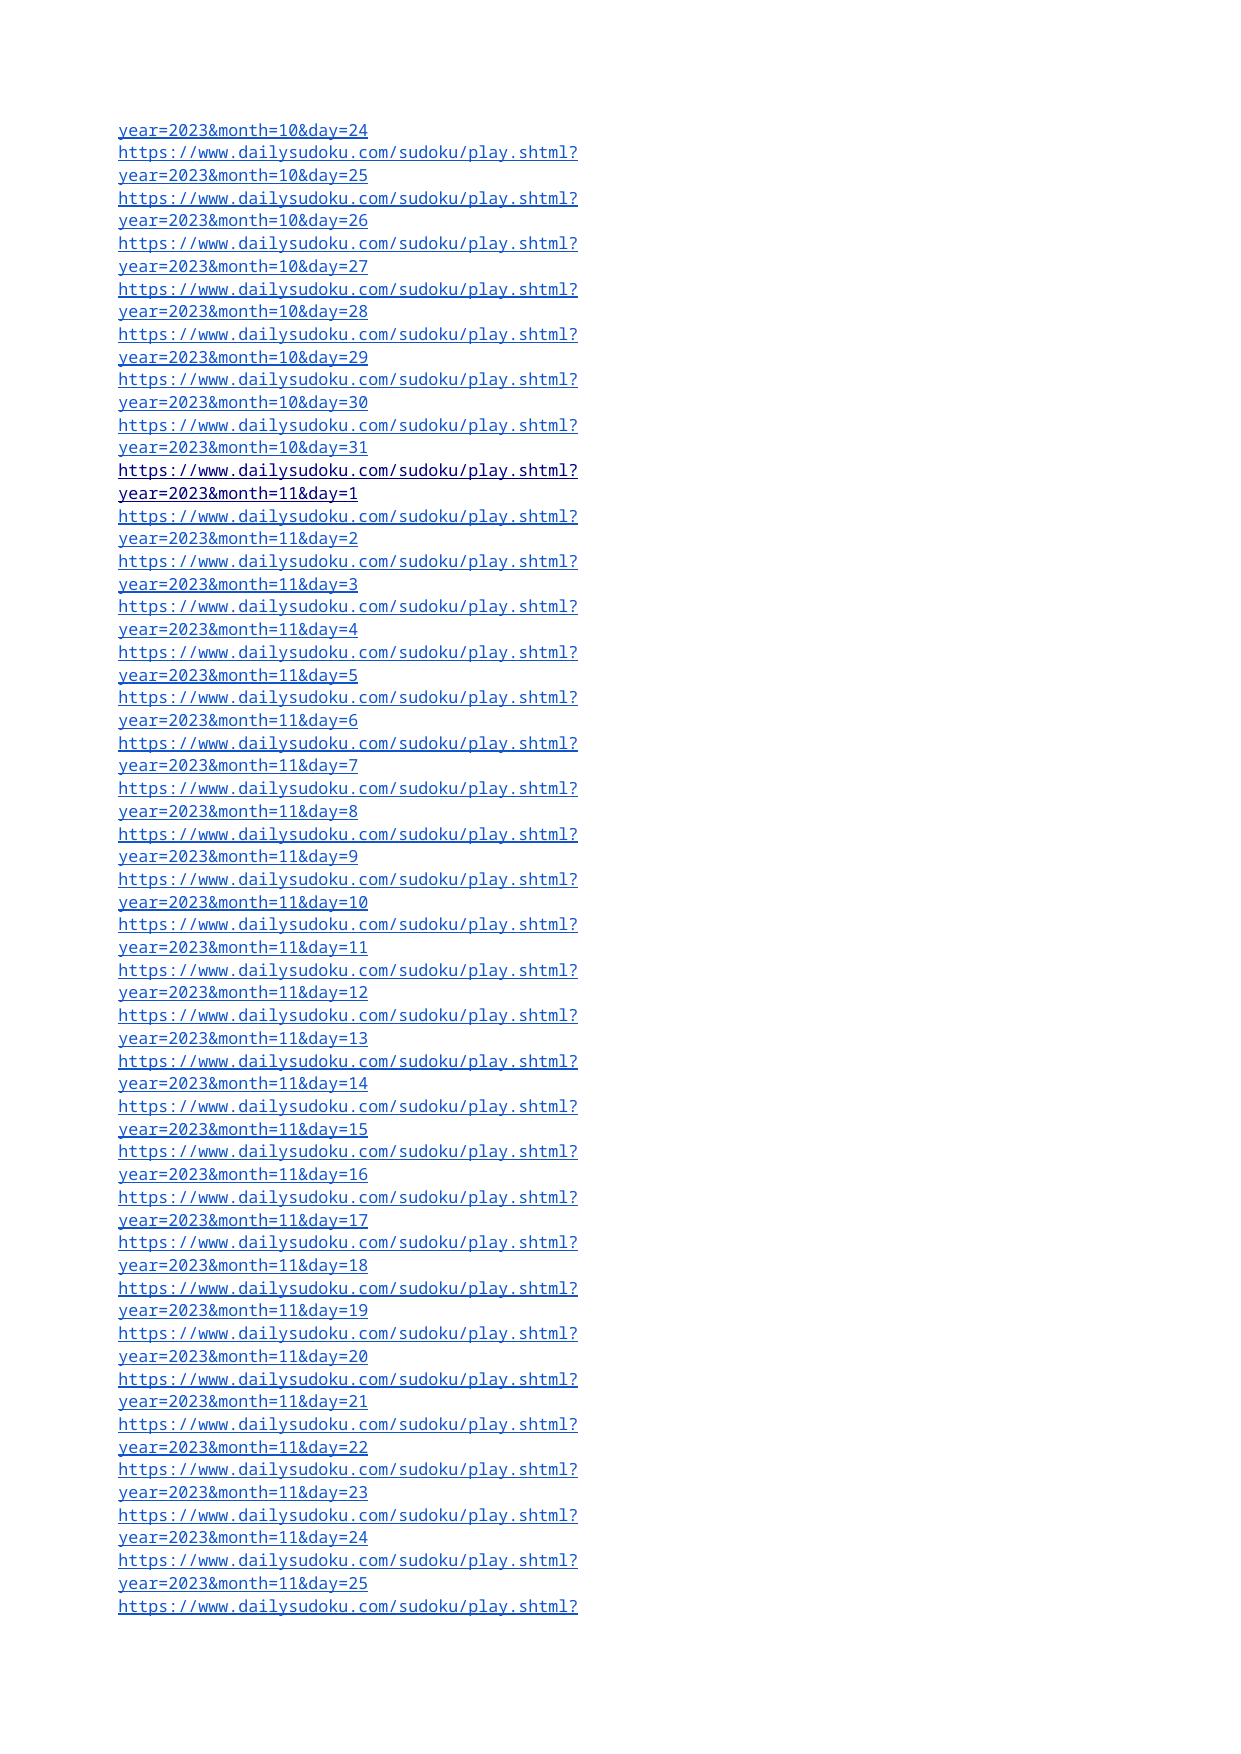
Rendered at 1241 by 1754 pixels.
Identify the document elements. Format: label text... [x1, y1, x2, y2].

table_cell https://www.dailysudoku.com/sudoku/play.shtml?year=2023&month=10&day=30 [118, 368, 812, 413]
table_cell https://www.dailysudoku.com/sudoku/play.shtml?year=2023&month=11&day=21 [118, 1367, 812, 1412]
table_cell https://www.dailysudoku.com/sudoku/play.shtml?year=2023&month=11&day=10 [118, 868, 812, 913]
table_cell https://www.dailysudoku.com/sudoku/play.shtml?year=2023&month=11&day=3 [118, 550, 812, 595]
table_cell https://www.dailysudoku.com/sudoku/play.shtml?year=2023&month=11&day=22 [118, 1413, 812, 1458]
table_cell https://www.dailysudoku.com/sudoku/play.shtml?year=2023&month=11&day=2 [118, 504, 812, 549]
table_cell https://www.dailysudoku.com/sudoku/play.shtml?year=2023&month=11&day=1 [118, 459, 812, 504]
table_cell https://www.dailysudoku.com/sudoku/play.shtml?year=2023&month=11&day=16 [118, 1140, 812, 1185]
table_cell https://www.dailysudoku.com/sudoku/play.shtml?year=2023&month=11&day=14 [118, 1049, 812, 1094]
table_cell https://www.dailysudoku.com/sudoku/play.shtml?year=2023&month=11&day=24 [118, 1503, 812, 1549]
table_cell https://www.dailysudoku.com/sudoku/play.shtml?year=2023&month=11&day=15 [118, 1095, 812, 1140]
table_cell https://www.dailysudoku.com/sudoku/play.shtml?year=2023&month=11&day=4 [118, 595, 812, 640]
table_cell https://www.dailysudoku.com/sudoku/play.shtml?year=2023&month=11&day=7 [118, 731, 812, 777]
table_cell https://www.dailysudoku.com/sudoku/play.shtml?year=2023&month=11&day=25 [118, 1549, 812, 1594]
table_cell https://www.dailysudoku.com/sudoku/play.shtml?year=2023&month=11&day=6 [118, 686, 812, 731]
table_cell https://www.dailysudoku.com/sudoku/play.shtml?year=2023&month=10&day=31 [118, 413, 812, 459]
table_cell https://www.dailysudoku.com/sudoku/play.shtml?year=2023&month=10&day=25 [118, 141, 812, 186]
table_cell https://www.dailysudoku.com/sudoku/play.shtml?year=2023&month=11&day=5 [118, 640, 812, 686]
table_cell https://www.dailysudoku.com/sudoku/play.shtml?year=2023&month=11&day=23 [118, 1458, 812, 1503]
table_cell https://www.dailysudoku.com/sudoku/play.shtml?year=2023&month=11&day=11 [118, 913, 812, 958]
table_cell https://www.dailysudoku.com/sudoku/play.shtml?year=2023&month=11&day=9 [118, 822, 812, 867]
table_cell https://www.dailysudoku.com/sudoku/play.shtml?year=2023&month=10&day=26 [118, 186, 812, 232]
table_cell https://www.dailysudoku.com/sudoku/play.shtml? [118, 1594, 812, 1617]
table_cell https://www.dailysudoku.com/sudoku/play.shtml?year=2023&month=10&day=27 [118, 232, 812, 277]
table_cell https://www.dailysudoku.com/sudoku/play.shtml?year=2023&month=11&day=18 [118, 1231, 812, 1276]
table_cell https://www.dailysudoku.com/sudoku/play.shtml?year=2023&month=11&day=12 [118, 958, 812, 1004]
table_cell https://www.dailysudoku.com/sudoku/play.shtml?year=2023&month=11&day=17 [118, 1185, 812, 1231]
table_cell https://www.dailysudoku.com/sudoku/play.shtml?year=2023&month=11&day=19 [118, 1276, 812, 1322]
table_cell https://www.dailysudoku.com/sudoku/play.shtml?year=2023&month=10&day=28 [118, 277, 812, 322]
table_cell https://www.dailysudoku.com/sudoku/play.shtml?year=2023&month=10&day=29 [118, 323, 812, 368]
table_cell https://www.dailysudoku.com/sudoku/play.shtml?year=2023&month=11&day=20 [118, 1322, 812, 1367]
table_cell https://www.dailysudoku.com/sudoku/play.shtml?year=2023&month=11&day=13 [118, 1004, 812, 1049]
table_cell https://www.dailysudoku.com/sudoku/play.shtml?year=2023&month=11&day=8 [118, 777, 812, 822]
table_cell year=2023&month=10&day=24 [118, 118, 812, 141]
